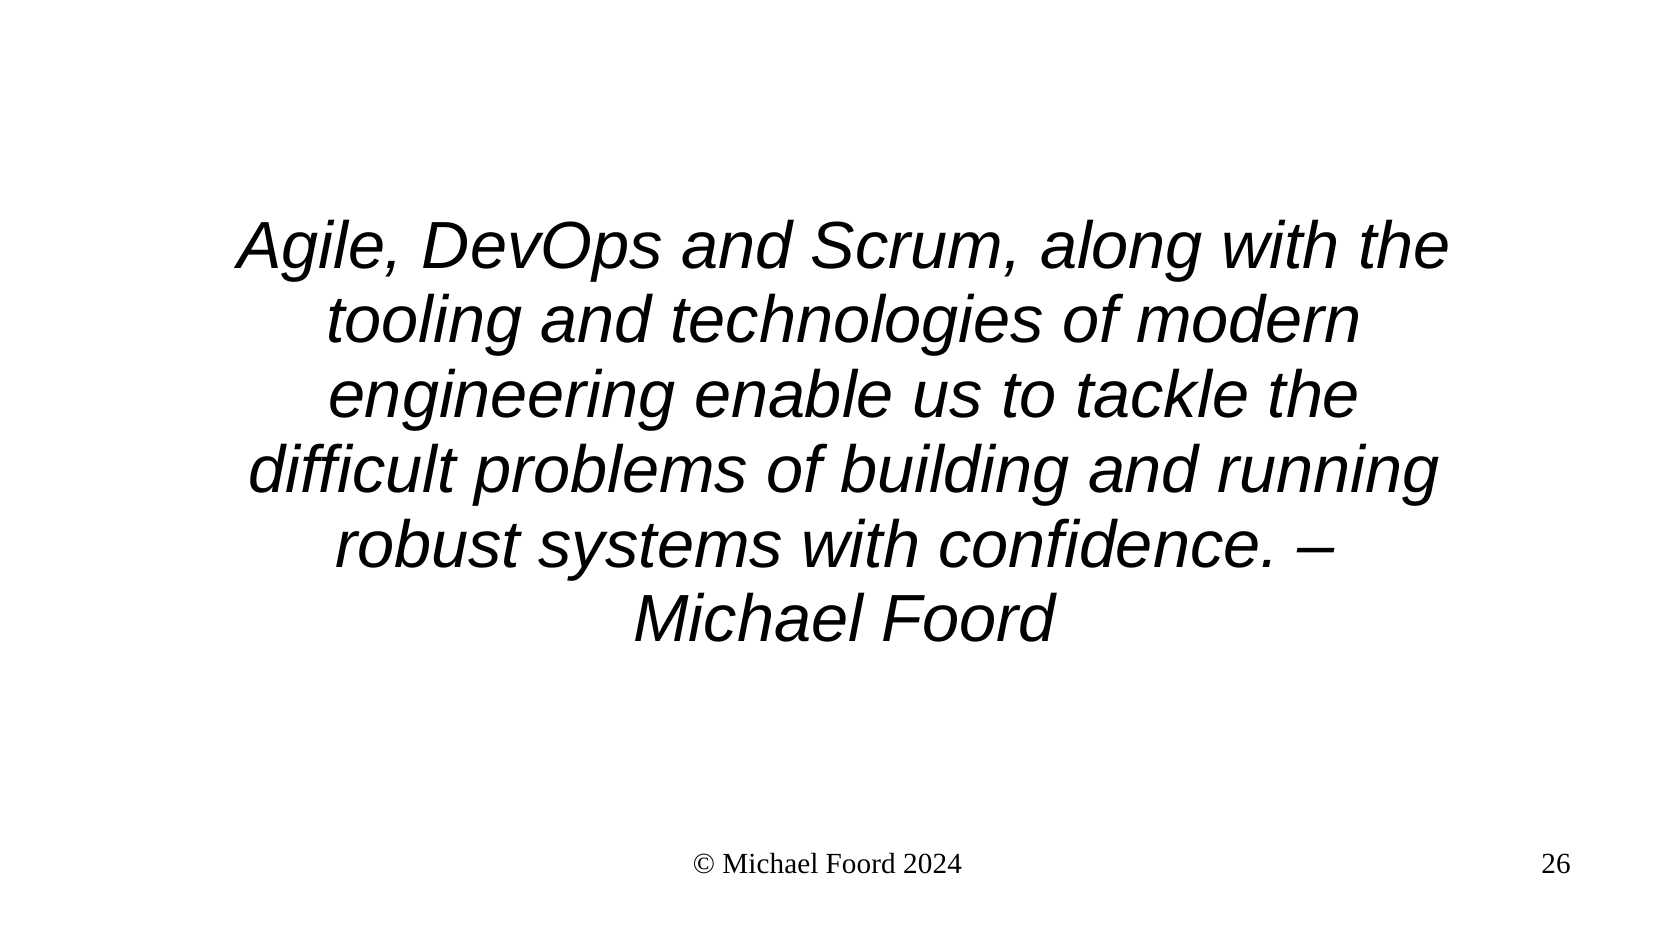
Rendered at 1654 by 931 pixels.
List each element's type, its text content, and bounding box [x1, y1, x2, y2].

subtitle Agile, DevOps and Scrum, along with the tooling and technologies of modern engineering enable us to tackle the difficult problems of building and running robust systems with confidence. – Michael Foord [224, 119, 1465, 745]
